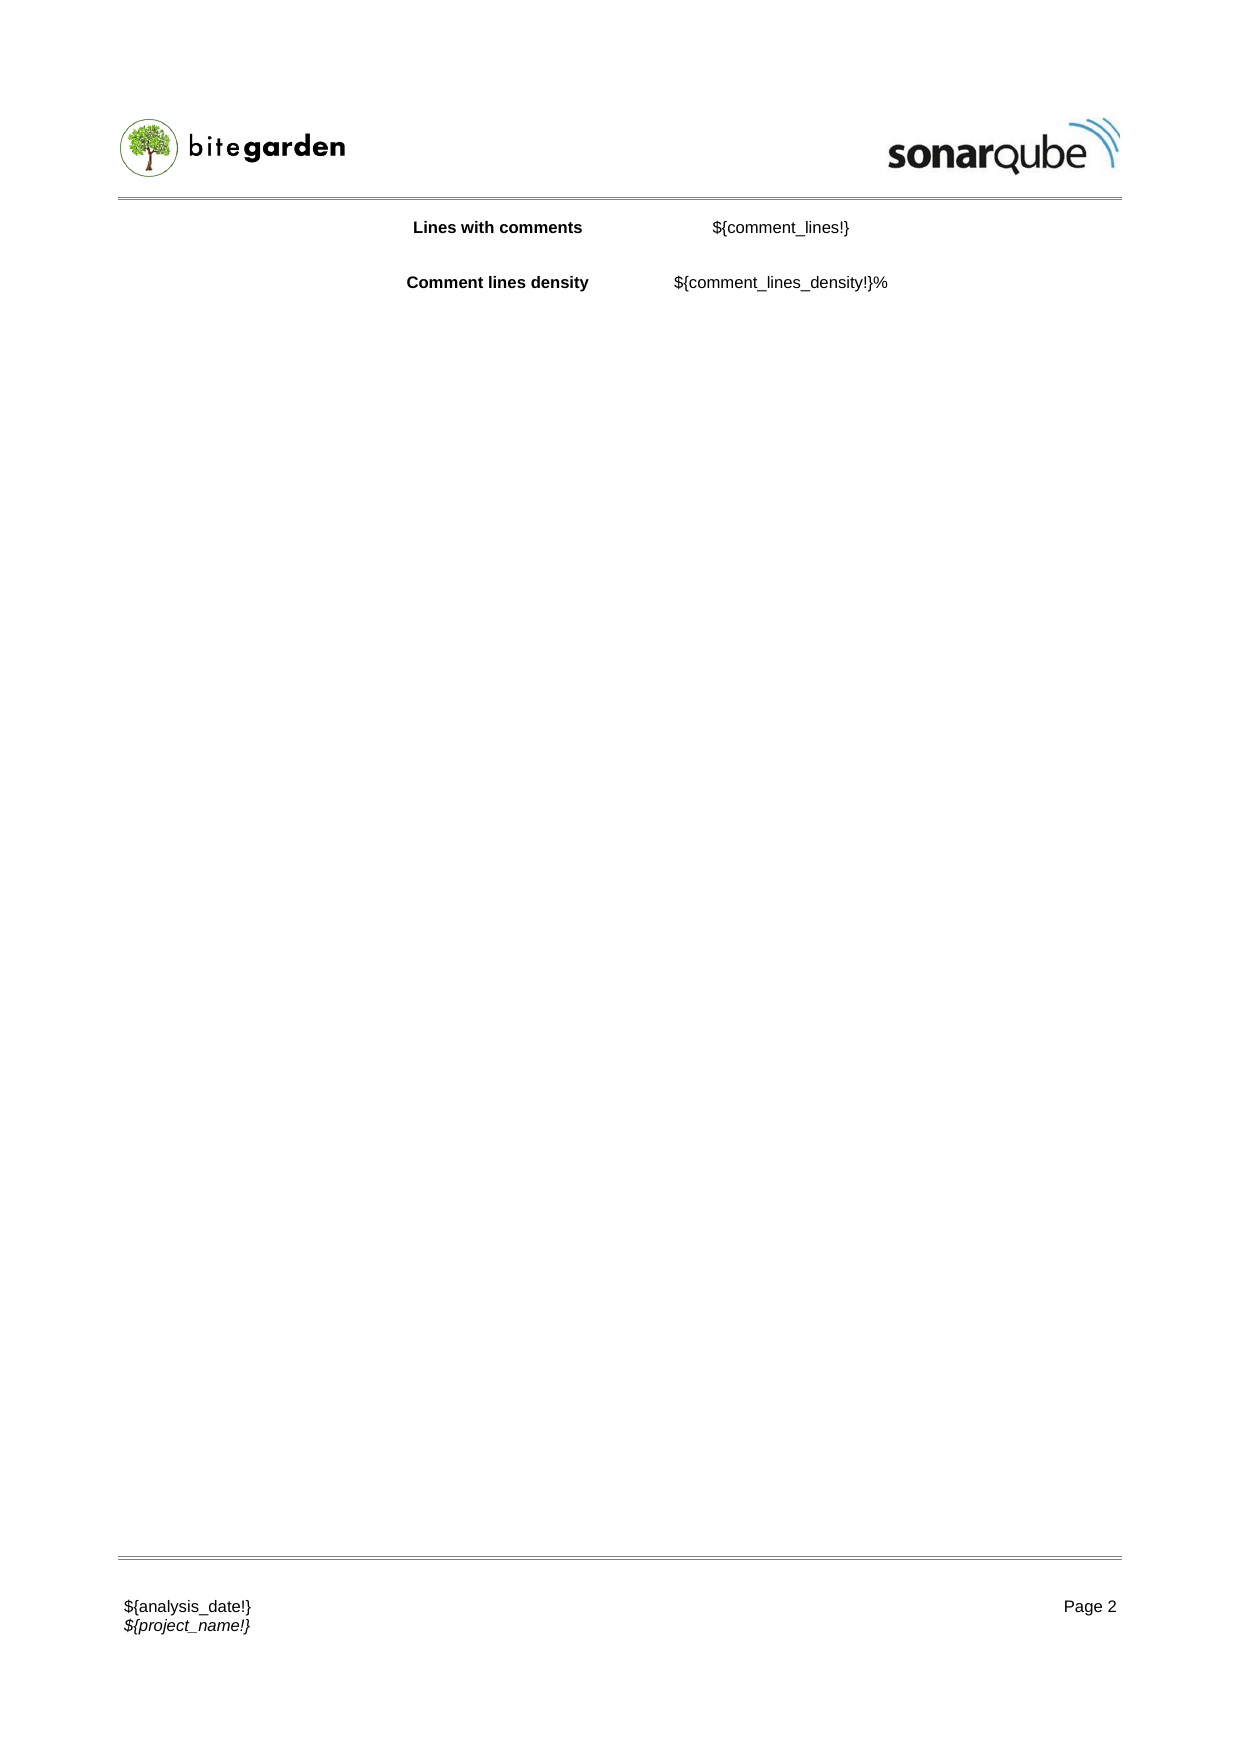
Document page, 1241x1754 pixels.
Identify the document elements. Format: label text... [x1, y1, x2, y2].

table_header ${comment_lines!} [645, 200, 916, 255]
picture [886, 117, 1121, 184]
picture [119, 118, 351, 177]
table_header Lines with comments [350, 200, 644, 255]
table_cell ${comment_lines_density!}% [645, 255, 916, 310]
table_cell Comment lines density [350, 255, 644, 310]
